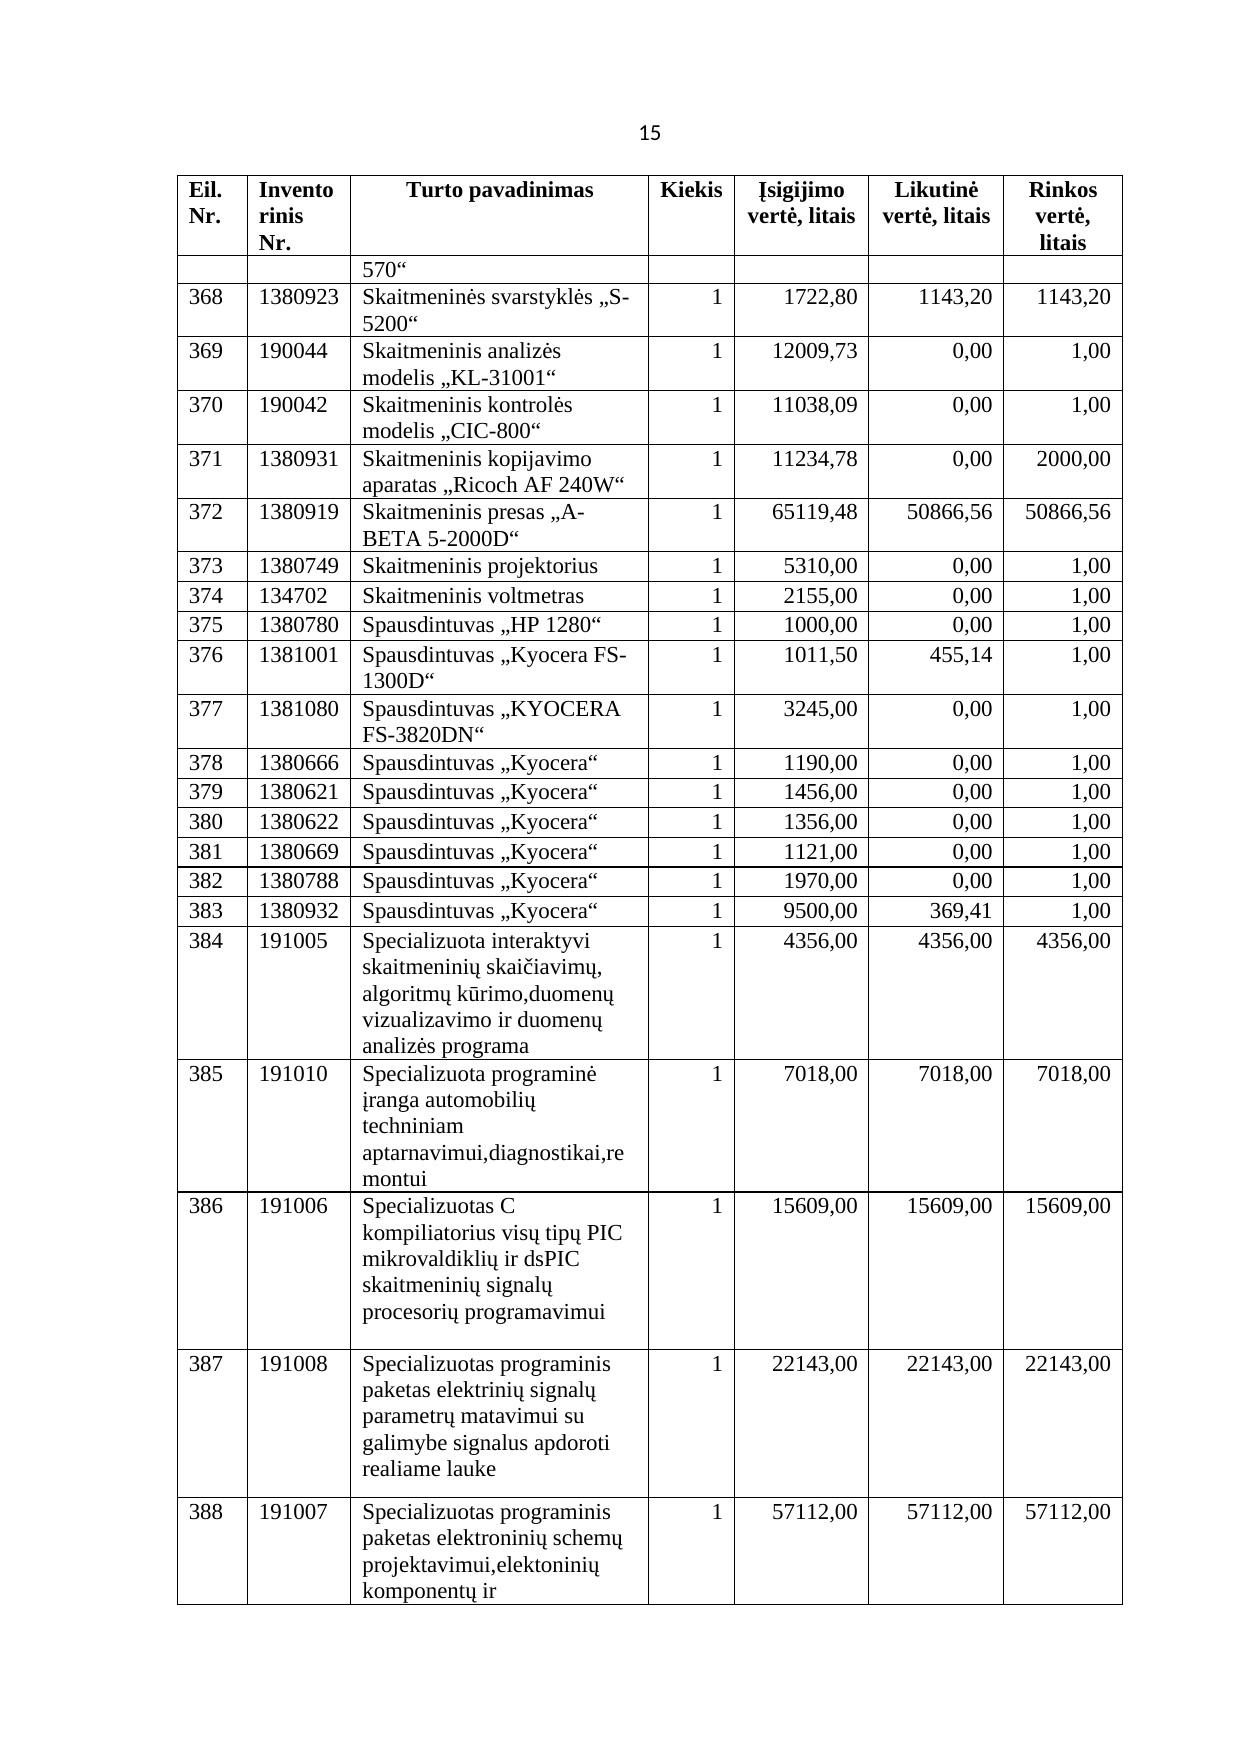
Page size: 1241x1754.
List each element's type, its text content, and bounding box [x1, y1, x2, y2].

table_cell Specializuotas programinis paketas elektroninių schemų projektavimui,elektoninių komponentų ir [351, 1498, 648, 1603]
table_cell 0,00 [869, 391, 1003, 444]
table_cell 1381080 [248, 695, 350, 748]
table_cell 1011,50 [735, 641, 868, 694]
table_cell 2000,00 [1004, 445, 1122, 497]
table_cell 1456,00 [735, 779, 868, 807]
table_header Rinkos vertė, litais [1004, 176, 1122, 255]
table_cell 1121,00 [735, 838, 868, 866]
table_cell 1 [649, 779, 734, 807]
table_cell 190044 [248, 337, 350, 390]
table_cell 134702 [248, 582, 350, 611]
table_cell 1970,00 [735, 868, 868, 896]
table_cell Specializuotas C kompiliatorius visų tipų PIC mikrovaldiklių ir dsPIC skaitmeninių signalų procesorių programavimui [351, 1193, 648, 1349]
table_header Kiekis [649, 176, 734, 255]
table_cell 375 [178, 612, 247, 640]
table_cell [178, 256, 247, 282]
table_cell 381 [178, 838, 247, 866]
table_cell Spausdintuvas „Kyocera“ [351, 808, 648, 837]
table_cell 7018,00 [869, 1060, 1003, 1191]
table_cell 1,00 [1004, 779, 1122, 807]
table_cell 11234,78 [735, 445, 868, 497]
table_cell Spausdintuvas „Kyocera“ [351, 779, 648, 807]
table_cell 1 [649, 868, 734, 896]
table_cell 7018,00 [735, 1060, 868, 1191]
table_cell 1 [649, 897, 734, 926]
table_cell Spausdintuvas „KYOCERA FS-3820DN“ [351, 695, 648, 748]
table_cell 1380669 [248, 838, 350, 866]
table_cell 0,00 [869, 582, 1003, 611]
table_cell 57112,00 [735, 1498, 868, 1603]
table_cell 57112,00 [1004, 1498, 1122, 1603]
table_cell Skaitmeninis projektorius [351, 552, 648, 581]
table_cell 1,00 [1004, 612, 1122, 640]
table_cell 372 [178, 499, 247, 551]
table_cell Specializuota interaktyvi skaitmeninių skaičiavimų, algoritmų kūrimo,duomenų vizualizavimo ir duomenų analizės programa [351, 927, 648, 1059]
table_cell Specializuotas programinis paketas elektrinių signalų parametrų matavimui su galimybe signalus apdoroti realiame lauke [351, 1350, 648, 1497]
table_cell 1 [649, 1498, 734, 1603]
table_cell 0,00 [869, 552, 1003, 581]
table_cell 50866,56 [869, 499, 1003, 551]
table_cell 385 [178, 1060, 247, 1191]
table_cell 191008 [248, 1350, 350, 1497]
table_cell 0,00 [869, 337, 1003, 390]
table_cell 0,00 [869, 808, 1003, 837]
table_cell [869, 256, 1003, 282]
table_cell 382 [178, 868, 247, 896]
table_header Įsigijimo vertė, litais [735, 176, 868, 255]
table_cell 0,00 [869, 868, 1003, 896]
table_cell 370 [178, 391, 247, 444]
table_cell 0,00 [869, 695, 1003, 748]
table_cell 1,00 [1004, 391, 1122, 444]
table_cell 1,00 [1004, 868, 1122, 896]
table_cell 191010 [248, 1060, 350, 1191]
table_cell 1 [649, 1060, 734, 1191]
table_cell 1380931 [248, 445, 350, 497]
table_cell 1,00 [1004, 808, 1122, 837]
table_cell 0,00 [869, 779, 1003, 807]
table_cell 1380780 [248, 612, 350, 640]
table_cell Skaitmeninis voltmetras [351, 582, 648, 611]
table_cell Spausdintuvas „Kyocera FS-1300D“ [351, 641, 648, 694]
table_cell 0,00 [869, 445, 1003, 497]
table_cell 378 [178, 749, 247, 777]
table_cell 1380749 [248, 552, 350, 581]
table_cell 1 [649, 445, 734, 497]
table_cell 1722,80 [735, 284, 868, 336]
table_cell 1 [649, 838, 734, 866]
table_cell 9500,00 [735, 897, 868, 926]
table_cell 191007 [248, 1498, 350, 1603]
table_cell 4356,00 [1004, 927, 1122, 1059]
table_cell 1,00 [1004, 552, 1122, 581]
table_cell 0,00 [869, 838, 1003, 866]
table_cell 377 [178, 695, 247, 748]
table_cell 373 [178, 552, 247, 581]
table_cell 388 [178, 1498, 247, 1603]
table_cell 1 [649, 695, 734, 748]
table_cell 455,14 [869, 641, 1003, 694]
table_cell 380 [178, 808, 247, 837]
table_cell 57112,00 [869, 1498, 1003, 1603]
table_header Turto pavadinimas [351, 176, 648, 255]
table_cell 65119,48 [735, 499, 868, 551]
table_cell Spausdintuvas „Kyocera“ [351, 838, 648, 866]
table_cell 15609,00 [735, 1193, 868, 1349]
table_cell 1 [649, 927, 734, 1059]
table_cell 1,00 [1004, 582, 1122, 611]
table_cell 1380932 [248, 897, 350, 926]
table_cell 1143,20 [869, 284, 1003, 336]
table_cell 1380621 [248, 779, 350, 807]
table_cell 374 [178, 582, 247, 611]
table_cell 1,00 [1004, 749, 1122, 777]
table_header Likutinė vertė, litais [869, 176, 1003, 255]
table_cell 1 [649, 284, 734, 336]
table_cell 368 [178, 284, 247, 336]
table_cell 1143,20 [1004, 284, 1122, 336]
table_cell 11038,09 [735, 391, 868, 444]
table_cell 1380622 [248, 808, 350, 837]
table_cell Spausdintuvas „Kyocera“ [351, 868, 648, 896]
table_cell 1380666 [248, 749, 350, 777]
table_cell Skaitmeninės svarstyklės „S-5200“ [351, 284, 648, 336]
table_cell [649, 256, 734, 282]
table_cell 1380919 [248, 499, 350, 551]
table_cell 5310,00 [735, 552, 868, 581]
table_cell 1 [649, 808, 734, 837]
table_cell 1356,00 [735, 808, 868, 837]
table_cell 369,41 [869, 897, 1003, 926]
table_cell Skaitmeninis kontrolės modelis „CIC-800“ [351, 391, 648, 444]
table_cell 1 [649, 749, 734, 777]
table_cell Spausdintuvas „HP 1280“ [351, 612, 648, 640]
table_cell 1190,00 [735, 749, 868, 777]
table_cell 191006 [248, 1193, 350, 1349]
table_cell [248, 256, 350, 282]
table_cell 1380923 [248, 284, 350, 336]
table_cell 1 [649, 391, 734, 444]
table_cell 22143,00 [1004, 1350, 1122, 1497]
table_cell 2155,00 [735, 582, 868, 611]
table_cell 383 [178, 897, 247, 926]
table_cell 4356,00 [869, 927, 1003, 1059]
table_cell Skaitmeninis kopijavimo aparatas „Ricoch AF 240W“ [351, 445, 648, 497]
table_cell 376 [178, 641, 247, 694]
table_cell 1,00 [1004, 695, 1122, 748]
table_cell 22143,00 [735, 1350, 868, 1497]
table_cell 1 [649, 582, 734, 611]
table_cell 379 [178, 779, 247, 807]
table_cell Spausdintuvas „Kyocera“ [351, 897, 648, 926]
table_cell 3245,00 [735, 695, 868, 748]
table_cell [1004, 256, 1122, 282]
table_cell Skaitmeninis analizės modelis „KL-31001“ [351, 337, 648, 390]
table_cell 4356,00 [735, 927, 868, 1059]
table_cell 1381001 [248, 641, 350, 694]
table_cell 0,00 [869, 749, 1003, 777]
table_cell 369 [178, 337, 247, 390]
table_cell 1 [649, 641, 734, 694]
table_cell Specializuota programinė įranga automobilių techniniam aptarnavimui,diagnostikai,remontui [351, 1060, 648, 1191]
table_cell 22143,00 [869, 1350, 1003, 1497]
table_cell 191005 [248, 927, 350, 1059]
table_cell 12009,73 [735, 337, 868, 390]
table_cell 15609,00 [1004, 1193, 1122, 1349]
table_cell Spausdintuvas „Kyocera“ [351, 749, 648, 777]
table_cell 1 [649, 1193, 734, 1349]
table_cell 15609,00 [869, 1193, 1003, 1349]
table_cell Skaitmeninis presas „A-BETA 5-2000D“ [351, 499, 648, 551]
table_cell 1,00 [1004, 641, 1122, 694]
table_cell 386 [178, 1193, 247, 1349]
table_cell 1 [649, 612, 734, 640]
table_cell 1 [649, 552, 734, 581]
table_cell 50866,56 [1004, 499, 1122, 551]
table_cell 0,00 [869, 612, 1003, 640]
table_header Inventorinis Nr. [248, 176, 350, 255]
table_cell 1 [649, 337, 734, 390]
table_cell 1,00 [1004, 897, 1122, 926]
table_cell 7018,00 [1004, 1060, 1122, 1191]
table_cell [735, 256, 868, 282]
table_cell 570“ [351, 256, 648, 282]
table_cell 190042 [248, 391, 350, 444]
table_header Eil. Nr. [178, 176, 247, 255]
table_cell 1,00 [1004, 838, 1122, 866]
table_cell 387 [178, 1350, 247, 1497]
table_cell 1 [649, 499, 734, 551]
table_cell 1,00 [1004, 337, 1122, 390]
table_cell 1000,00 [735, 612, 868, 640]
table_cell 371 [178, 445, 247, 497]
table_cell 1380788 [248, 868, 350, 896]
table_cell 1 [649, 1350, 734, 1497]
table_cell 384 [178, 927, 247, 1059]
